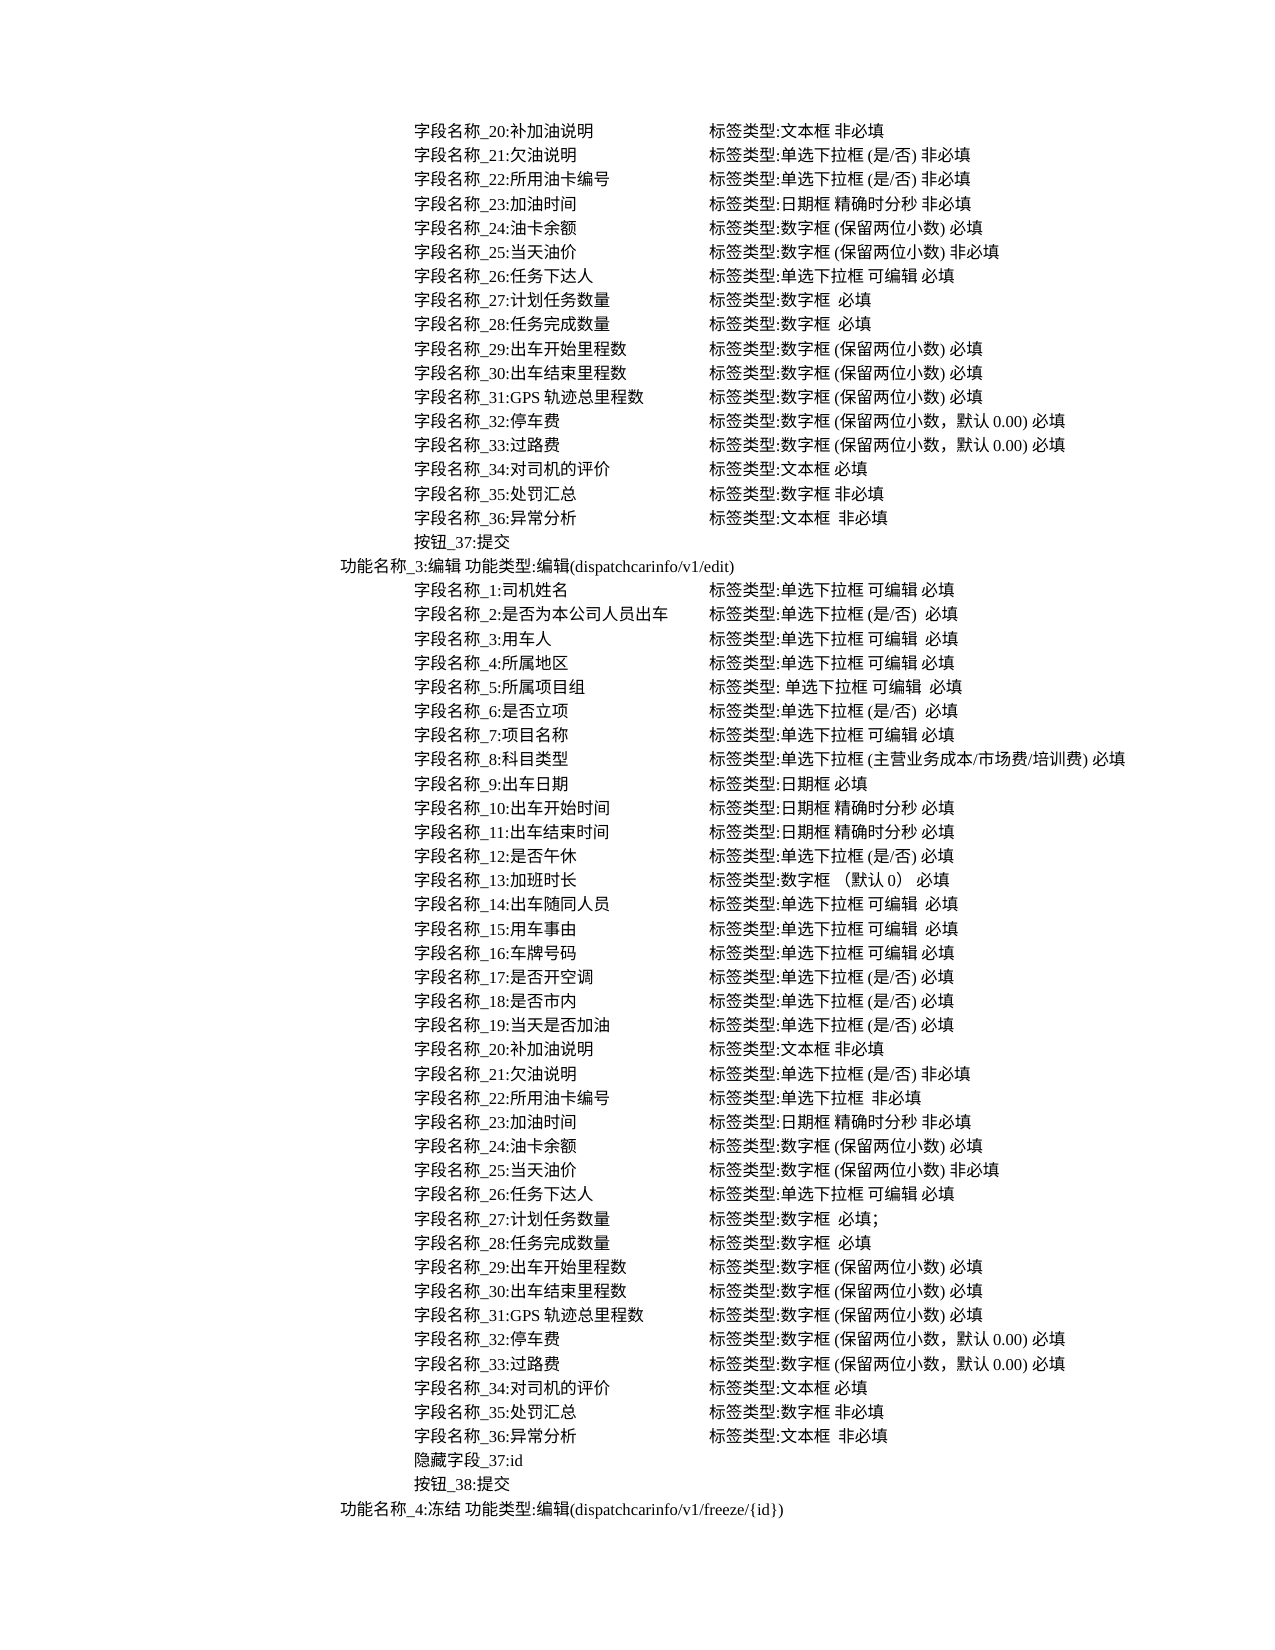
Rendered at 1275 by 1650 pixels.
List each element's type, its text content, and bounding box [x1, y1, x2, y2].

text 字段名称_30:出车结束里程数 标签类型:数字框 (保留两位小数) 必填 [118, 360, 1157, 384]
text 字段名称_27:计划任务数量 标签类型:数字框 必填； [118, 1206, 1157, 1230]
text 字段名称_24:油卡余额 标签类型:数字框 (保留两位小数) 必填 [118, 215, 1157, 239]
text 字段名称_25:当天油价 标签类型:数字框 (保留两位小数) 非必填 [118, 239, 1157, 263]
text 字段名称_13:加班时长 标签类型:数字框 （默认0） 必填 [118, 867, 1157, 891]
text 字段名称_21:欠油说明 标签类型:单选下拉框 (是/否) 非必填 [118, 142, 1157, 166]
text 字段名称_34:对司机的评价 标签类型:文本框 必填 [118, 1375, 1157, 1399]
text 字段名称_11:出车结束时间 标签类型:日期框 精确时分秒 必填 [118, 819, 1157, 843]
text 字段名称_29:出车开始里程数 标签类型:数字框 (保留两位小数) 必填 [118, 336, 1157, 360]
text 字段名称_24:油卡余额 标签类型:数字框 (保留两位小数) 必填 [118, 1133, 1157, 1157]
text 字段名称_21:欠油说明 标签类型:单选下拉框 (是/否) 非必填 [118, 1061, 1157, 1085]
text 字段名称_17:是否开空调 标签类型:单选下拉框 (是/否) 必填 [118, 964, 1157, 988]
text 字段名称_32:停车费 标签类型:数字框 (保留两位小数，默认0.00) 必填 [118, 1326, 1157, 1351]
text 字段名称_33:过路费 标签类型:数字框 (保留两位小数，默认0.00) 必填 [118, 432, 1157, 456]
text 字段名称_15:用车事由 标签类型:单选下拉框 可编辑 必填 [118, 916, 1157, 940]
text 字段名称_16:车牌号码 标签类型:单选下拉框 可编辑 必填 [118, 940, 1157, 964]
text 字段名称_3:用车人 标签类型:单选下拉框 可编辑 必填 [118, 626, 1157, 650]
text 字段名称_22:所用油卡编号 标签类型:单选下拉框 非必填 [118, 1085, 1157, 1109]
text 字段名称_4:所属地区 标签类型:单选下拉框 可编辑 必填 [118, 650, 1157, 674]
text 字段名称_6:是否立项 标签类型:单选下拉框 (是/否) 必填 [118, 698, 1157, 722]
text 按钮_38:提交 [118, 1471, 1157, 1496]
text 字段名称_2:是否为本公司人员出车 标签类型:单选下拉框 (是/否) 必填 [118, 601, 1157, 626]
text 按钮_37:提交 [118, 529, 1157, 553]
text 字段名称_31:GPS轨迹总里程数 标签类型:数字框 (保留两位小数) 必填 [118, 1302, 1157, 1326]
text 字段名称_25:当天油价 标签类型:数字框 (保留两位小数) 非必填 [118, 1157, 1157, 1181]
text 字段名称_35:处罚汇总 标签类型:数字框 非必填 [118, 481, 1157, 505]
text 字段名称_22:所用油卡编号 标签类型:单选下拉框 (是/否) 非必填 [118, 166, 1157, 191]
text 功能名称_4:冻结 功能类型:编辑(dispatchcarinfo/v1/freeze/{id}) [118, 1496, 1157, 1520]
text 字段名称_26:任务下达人 标签类型:单选下拉框 可编辑 必填 [118, 263, 1157, 287]
text 字段名称_9:出车日期 标签类型:日期框 必填 [118, 771, 1157, 795]
text 字段名称_36:异常分析 标签类型:文本框 非必填 [118, 505, 1157, 529]
text 字段名称_12:是否午休 标签类型:单选下拉框 (是/否) 必填 [118, 843, 1157, 867]
text 字段名称_23:加油时间 标签类型:日期框 精确时分秒 非必填 [118, 191, 1157, 215]
text 字段名称_19:当天是否加油 标签类型:单选下拉框 (是/否) 必填 [118, 1012, 1157, 1036]
text 字段名称_27:计划任务数量 标签类型:数字框 必填 [118, 287, 1157, 311]
text 字段名称_1:司机姓名 标签类型:单选下拉框 可编辑 必填 [118, 577, 1157, 601]
text 字段名称_20:补加油说明 标签类型:文本框 非必填 [118, 118, 1157, 142]
text 字段名称_5:所属项目组 标签类型: 单选下拉框 可编辑 必填 [118, 674, 1157, 698]
text 字段名称_14:出车随同人员 标签类型:单选下拉框 可编辑 必填 [118, 891, 1157, 916]
text 字段名称_29:出车开始里程数 标签类型:数字框 (保留两位小数) 必填 [118, 1254, 1157, 1278]
text 字段名称_35:处罚汇总 标签类型:数字框 非必填 [118, 1399, 1157, 1423]
text 字段名称_30:出车结束里程数 标签类型:数字框 (保留两位小数) 必填 [118, 1278, 1157, 1302]
text 字段名称_10:出车开始时间 标签类型:日期框 精确时分秒 必填 [118, 795, 1157, 819]
text 字段名称_28:任务完成数量 标签类型:数字框 必填 [118, 311, 1157, 336]
text 字段名称_26:任务下达人 标签类型:单选下拉框 可编辑 必填 [118, 1181, 1157, 1206]
text 字段名称_31:GPS轨迹总里程数 标签类型:数字框 (保留两位小数) 必填 [118, 384, 1157, 408]
text 字段名称_7:项目名称 标签类型:单选下拉框 可编辑 必填 [118, 722, 1157, 746]
text 字段名称_34:对司机的评价 标签类型:文本框 必填 [118, 456, 1157, 481]
text 字段名称_23:加油时间 标签类型:日期框 精确时分秒 非必填 [118, 1109, 1157, 1133]
text 字段名称_18:是否市内 标签类型:单选下拉框 (是/否) 必填 [118, 988, 1157, 1012]
text 字段名称_36:异常分析 标签类型:文本框 非必填 [118, 1423, 1157, 1447]
text 隐藏字段_37:id [118, 1447, 1157, 1471]
text 字段名称_28:任务完成数量 标签类型:数字框 必填 [118, 1230, 1157, 1254]
text 功能名称_3:编辑 功能类型:编辑(dispatchcarinfo/v1/edit) [118, 553, 1157, 577]
text 字段名称_20:补加油说明 标签类型:文本框 非必填 [118, 1036, 1157, 1061]
text 字段名称_33:过路费 标签类型:数字框 (保留两位小数，默认0.00) 必填 [118, 1351, 1157, 1375]
text 字段名称_32:停车费 标签类型:数字框 (保留两位小数，默认0.00) 必填 [118, 408, 1157, 432]
text 字段名称_8:科目类型 标签类型:单选下拉框 (主营业务成本/市场费/培训费) 必填 [118, 746, 1157, 771]
